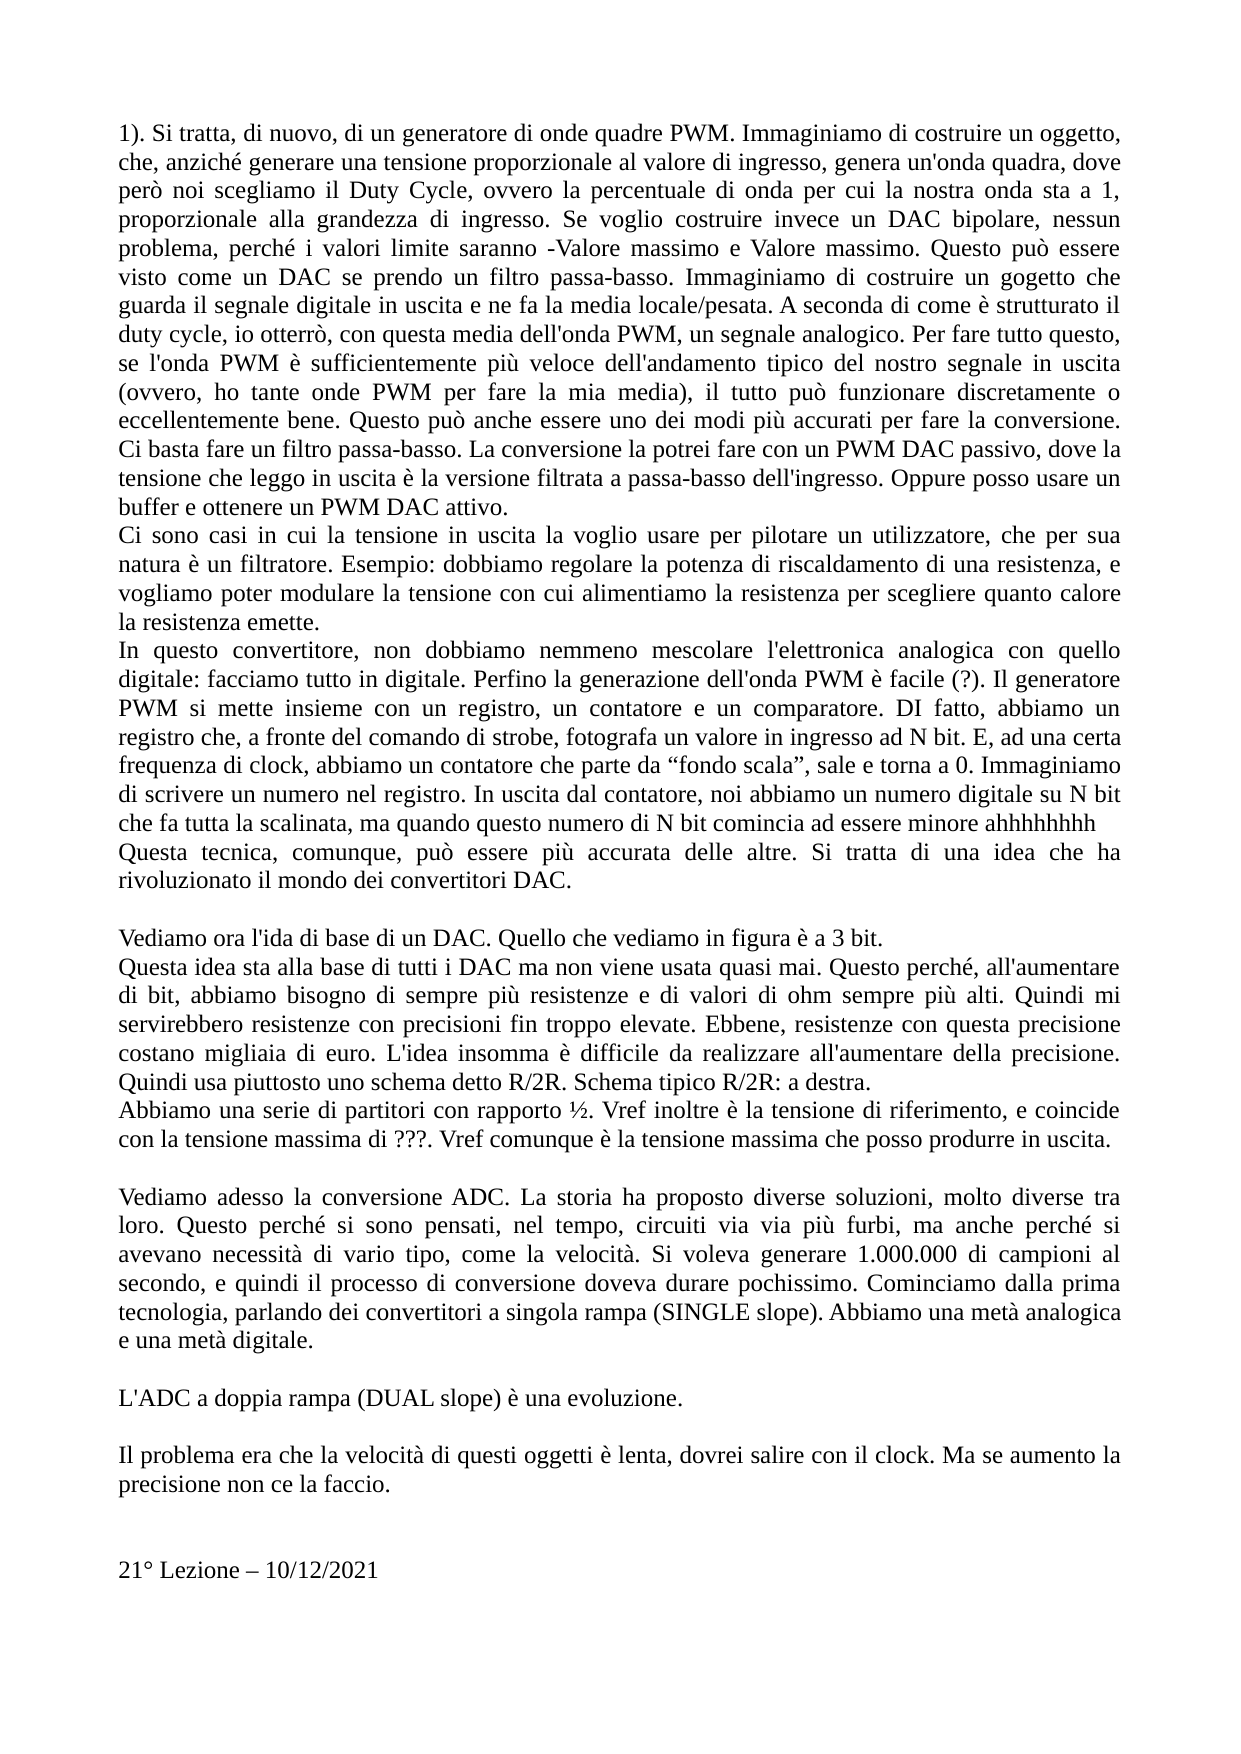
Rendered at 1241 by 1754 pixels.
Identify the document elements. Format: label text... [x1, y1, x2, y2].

text Abbiamo una serie di partitori con rapporto ½. Vref inoltre è la tensione di riferimento, e coincide con la tensione massima di ???. Vref comunque è la tensione massima che posso produrre in uscita. [118, 1096, 1122, 1153]
text Questa tecnica, comunque, può essere più accurata delle altre. Si tratta di una idea che ha rivoluzionato il mondo dei convertitori DAC. [118, 837, 1122, 894]
text Il problema era che la velocità di questi oggetti è lenta, dovrei salire con il clock. Ma se aumento la precisione non ce la faccio. [118, 1441, 1122, 1498]
text 1). Si tratta, di nuovo, di un generatore di onde quadre PWM. Immaginiamo di costruire un oggetto, che, anziché generare una tensione proporzionale al valore di ingresso, genera un'onda quadra, dove però noi scegliamo il Duty Cycle, ovvero la percentuale di onda per cui la nostra onda sta a 1, proporzionale alla grandezza di ingresso. Se voglio costruire invece un DAC bipolare, nessun problema, perché i valori limite saranno -Valore massimo e Valore massimo. Questo può essere visto come un DAC se prendo un filtro passa-basso. Immaginiamo di costruire un gogetto che guarda il segnale digitale in uscita e ne fa la media locale/pesata. A seconda di come è strutturato il duty cycle, io otterrò, con questa media dell'onda PWM, un segnale analogico. Per fare tutto questo, se l'onda PWM è sufficientemente più veloce dell'andamento tipico del nostro segnale in uscita (ovvero, ho tante onde PWM per fare la mia media), il tutto può funzionare discretamente o eccellentemente bene. Questo può anche essere uno dei modi più accurati per fare la conversione. Ci basta fare un filtro passa-basso. La conversione la potrei fare con un PWM DAC passivo, dove la tensione che leggo in uscita è la versione filtrata a passa-basso dell'ingresso. Oppure posso usare un buffer e ottenere un PWM DAC attivo. [118, 118, 1122, 521]
text Ci sono casi in cui la tensione in uscita la voglio usare per pilotare un utilizzatore, che per sua natura è un filtratore. Esempio: dobbiamo regolare la potenza di riscaldamento di una resistenza, e vogliamo poter modulare la tensione con cui alimentiamo la resistenza per scegliere quanto calore la resistenza emette. [118, 521, 1122, 636]
text L'ADC a doppia rampa (DUAL slope) è una evoluzione. [118, 1383, 1122, 1412]
text Vediamo adesso la conversione ADC. La storia ha proposto diverse soluzioni, molto diverse tra loro. Questo perché si sono pensati, nel tempo, circuiti via via più furbi, ma anche perché si avevano necessità di vario tipo, come la velocità. Si voleva generare 1.000.000 di campioni al secondo, e quindi il processo di conversione doveva durare pochissimo. Cominciamo dalla prima tecnologia, parlando dei convertitori a singola rampa (SINGLE slope). Abbiamo una metà analogica e una metà digitale. [118, 1153, 1122, 1354]
text In questo convertitore, non dobbiamo nemmeno mescolare l'elettronica analogica con quello digitale: facciamo tutto in digitale. Perfino la generazione dell'onda PWM è facile (?). Il generatore PWM si mette insieme con un registro, un contatore e un comparatore. DI fatto, abbiamo un registro che, a fronte del comando di strobe, fotografa un valore in ingresso ad N bit. E, ad una certa frequenza di clock, abbiamo un contatore che parte da “fondo scala”, sale e torna a 0. Immaginiamo di scrivere un numero nel registro. In uscita dal contatore, noi abbiamo un numero digitale su N bit che fa tutta la scalinata, ma quando questo numero di N bit comincia ad essere minore ahhhhhhhh [118, 636, 1122, 837]
text Vediamo ora l'ida di base di un DAC. Quello che vediamo in figura è a 3 bit. [118, 923, 1122, 952]
text Questa idea sta alla base di tutti i DAC ma non viene usata quasi mai. Questo perché, all'aumentare di bit, abbiamo bisogno di sempre più resistenze e di valori di ohm sempre più alti. Quindi mi servirebbero resistenze con precisioni fin troppo elevate. Ebbene, resistenze con questa precisione costano migliaia di euro. L'idea insomma è difficile da realizzare all'aumentare della precisione. Quindi usa piuttosto uno schema detto R/2R. Schema tipico R/2R: a destra. [118, 952, 1122, 1096]
text 21° Lezione – 10/12/2021 [118, 1556, 1122, 1584]
